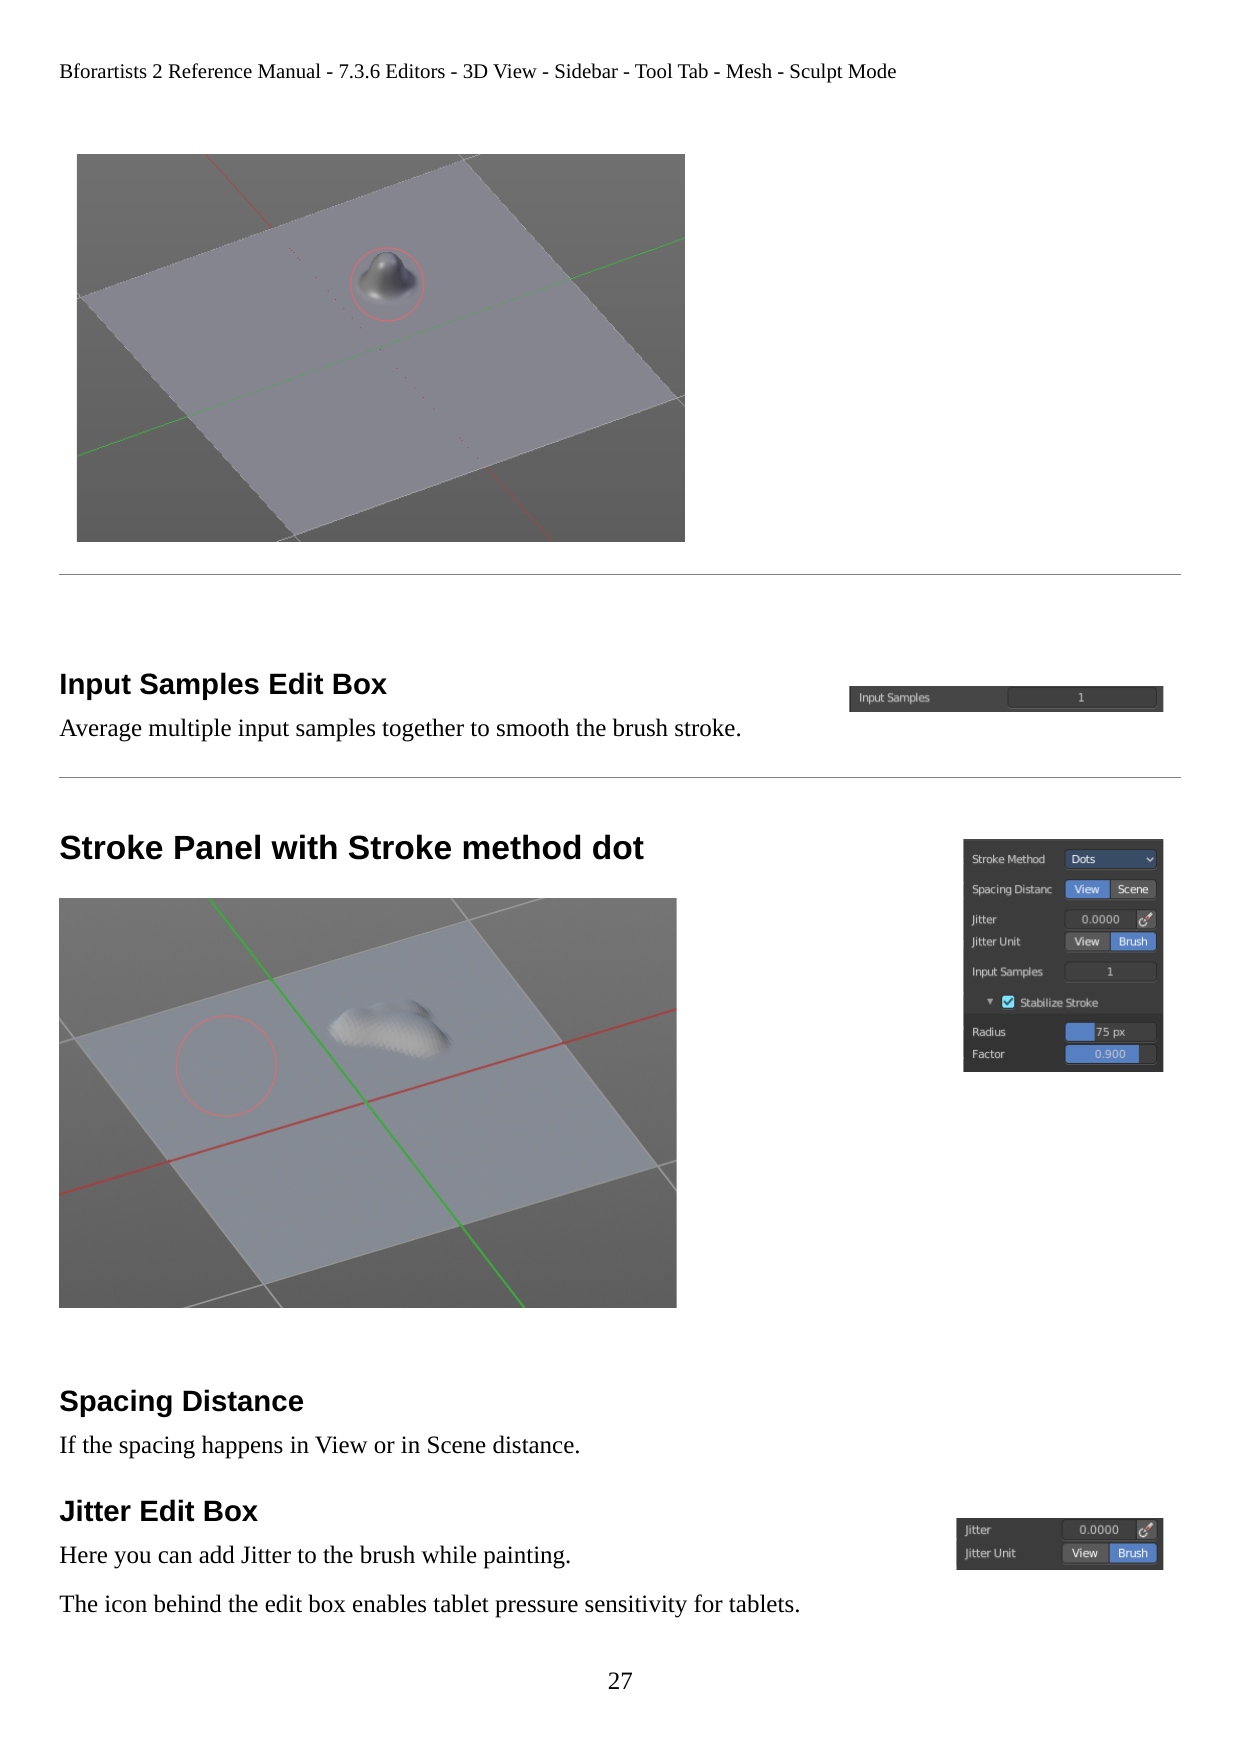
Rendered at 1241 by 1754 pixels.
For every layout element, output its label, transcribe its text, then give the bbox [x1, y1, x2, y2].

picture [849, 686, 1164, 712]
text The icon behind the edit box enables tablet pressure sensitivity for tablets. [59, 1589, 1181, 1618]
picture [956, 1518, 1164, 1570]
subtitle Spacing Distance [59, 1384, 1181, 1418]
text Average multiple input samples together to smooth the brush stroke. [59, 713, 1181, 742]
picture [963, 839, 1164, 1072]
picture [59, 898, 677, 1308]
text If the spacing happens in View or in Scene distance. [59, 1430, 1181, 1459]
subtitle Input Samples Edit Box [59, 667, 1181, 701]
subtitle Stroke Panel with Stroke method dot [59, 828, 1181, 866]
picture [76, 154, 685, 542]
text Here you can add Jitter to the brush while painting. [59, 1540, 956, 1569]
subtitle Jitter Edit Box [59, 1494, 1181, 1528]
